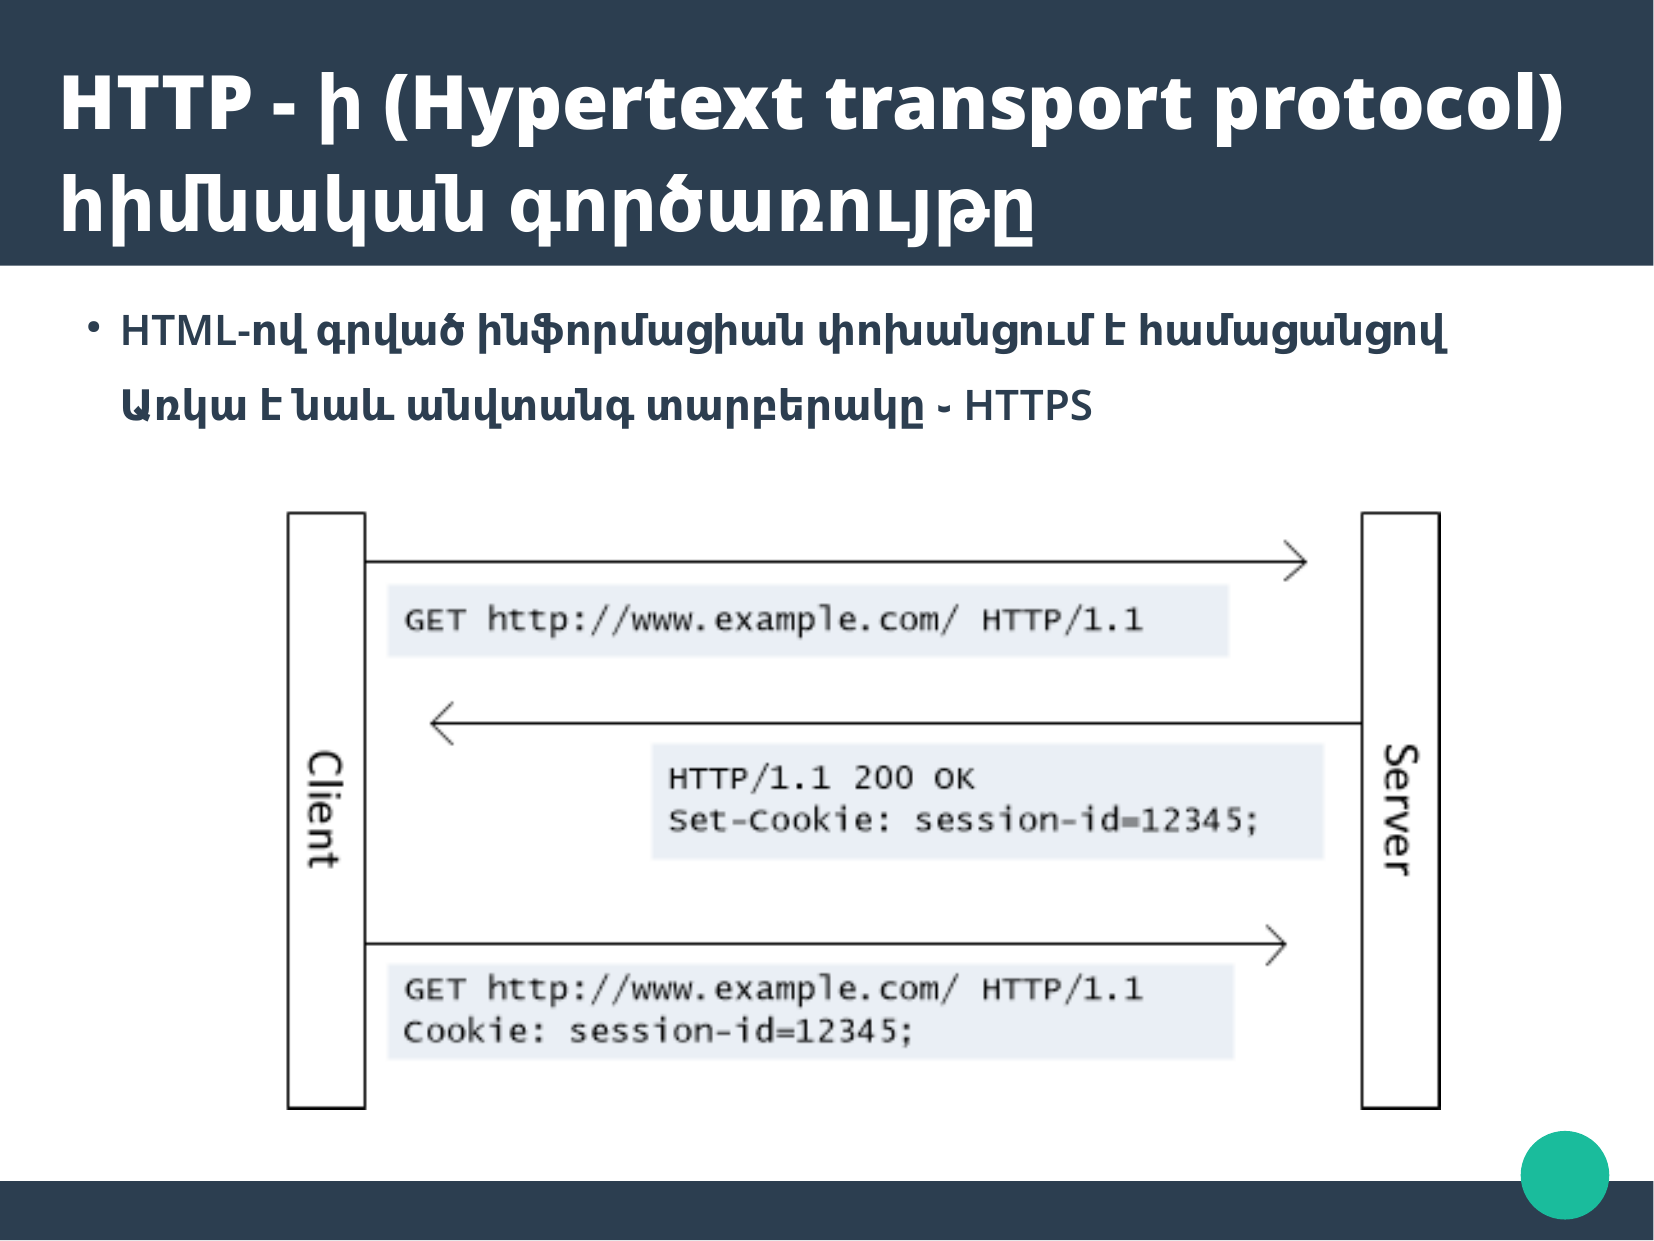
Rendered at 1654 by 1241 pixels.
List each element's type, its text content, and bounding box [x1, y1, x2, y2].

text_box HTML-ով գրված ինֆորմացիան փոխանցում է համացանցով Առկա է նաև անվտանգ տարբերակը ֊ HTTPS [75, 300, 1450, 451]
title HTTP - ի (Hypertext transport protocol) հիմնական գործառույթը [59, 49, 1595, 207]
picture [285, 510, 1441, 1111]
